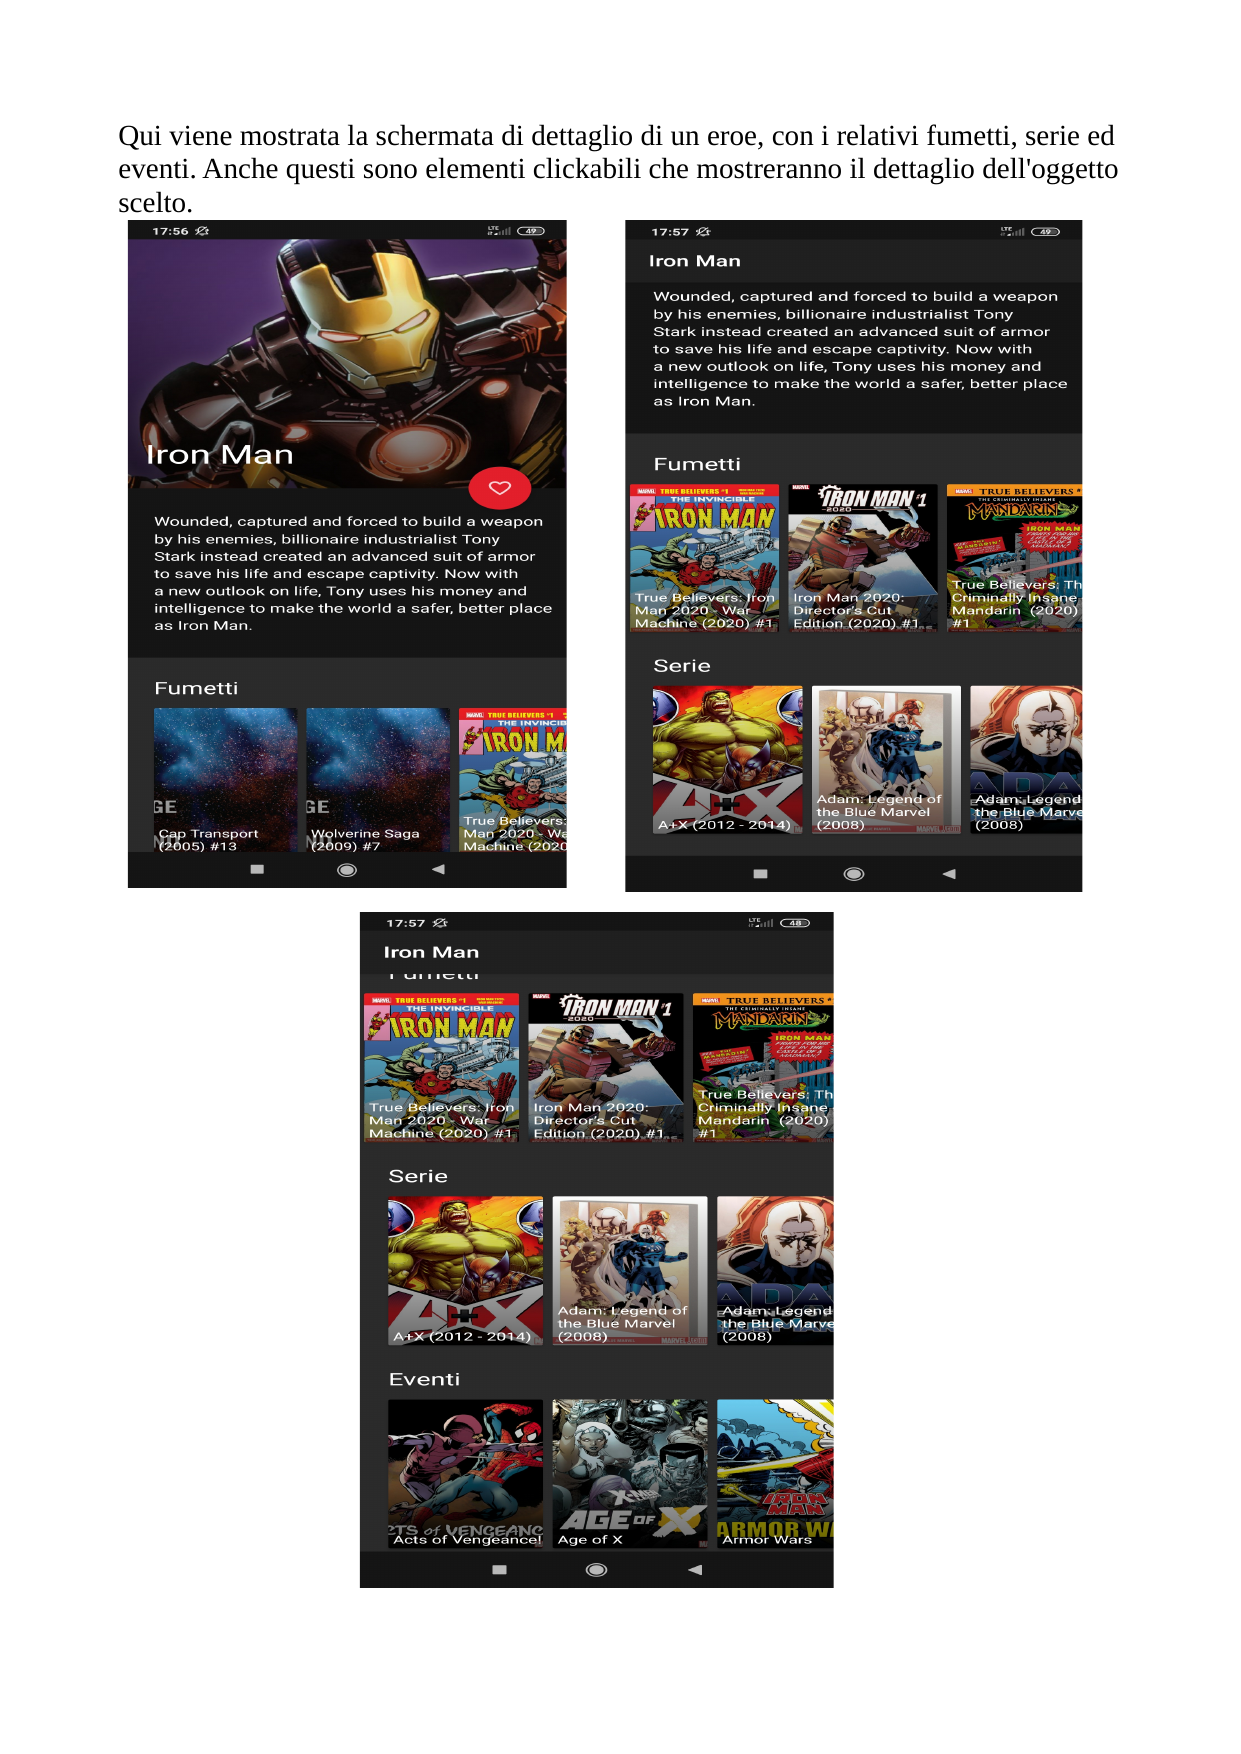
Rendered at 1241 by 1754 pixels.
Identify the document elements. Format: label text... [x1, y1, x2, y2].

picture [127, 220, 567, 888]
text Qui viene mostrata la schermata di dettaglio di un eroe, con i relativi fumetti, serie ed eventi. Anche questi sono elementi clickabili che mostreranno il dettaglio dell'oggetto scelto. [118, 118, 1122, 219]
picture [359, 912, 834, 1588]
picture [625, 220, 1083, 892]
